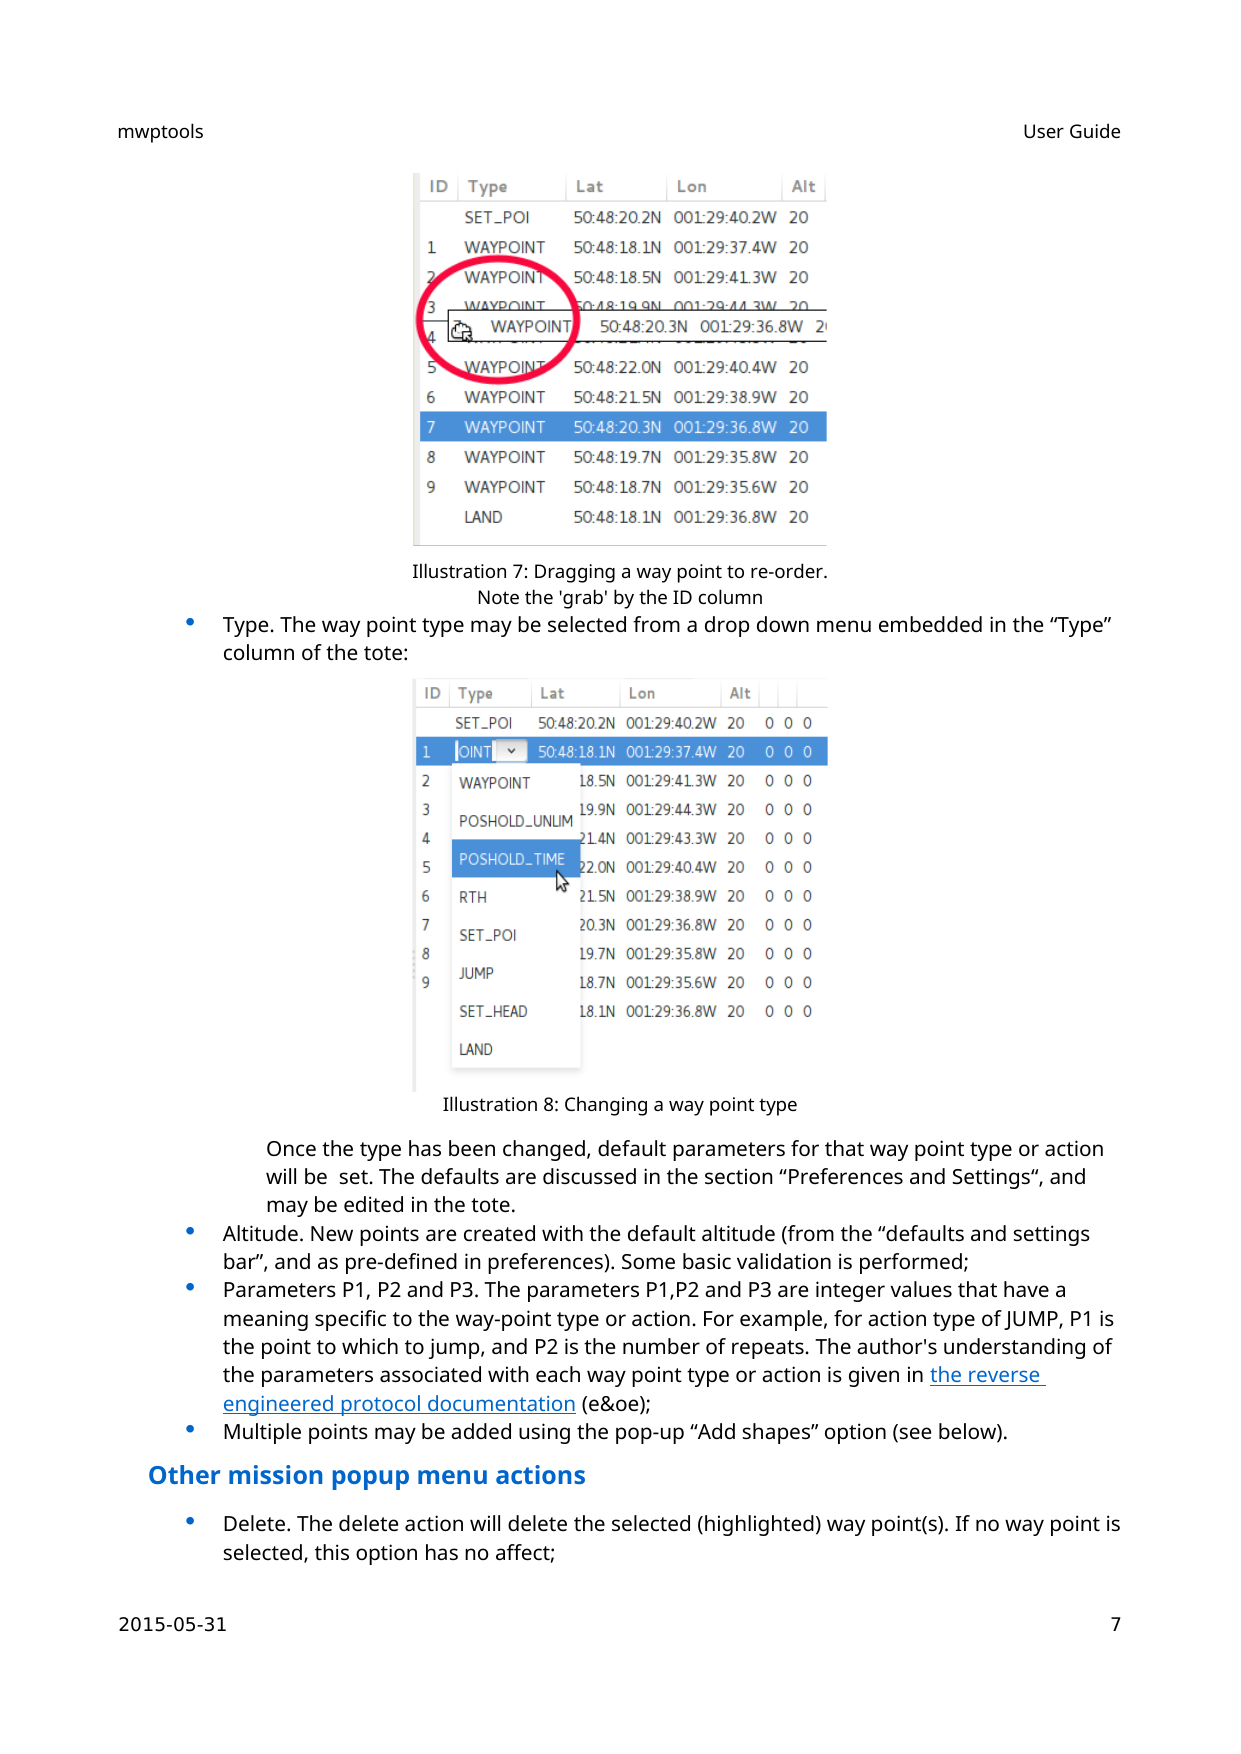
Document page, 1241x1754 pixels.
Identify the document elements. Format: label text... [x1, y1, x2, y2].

list Altitude. New points are created with the default altitude (from the “defaults and settings bar”, and as pre-defined in preferences). Some basic validation is performed; [185, 1219, 1122, 1276]
list Type. The way point type may be selected from a drop down menu embedded in the “Type” column of the tote: [185, 547, 1122, 667]
text Once the type has been changed, default parameters for that way point type or action will be set. The defaults are discussed in the section “Preferences and Settings“, and may be edited in the tote. [266, 1134, 1122, 1219]
list Delete. The delete action will delete the selected (highlighted) way point(s). If no way point is selected, this option has no affect; [185, 1509, 1122, 1566]
list Parameters P1, P2 and P3. The parameters P1,P2 and P3 are integer values that have a meaning specific to the way-point type or action. For example, for action type of JUMP, P1 is the point to which to jump, and P2 is the number of repeats. The author's understanding of the parameters associated with each way point type or action is given in the reverse engineered protocol documentation (e&oe); [185, 1276, 1122, 1417]
list Multiple points may be added using the pop-up “Add shapes” option (see below). [185, 1417, 1122, 1446]
picture [412, 678, 828, 1092]
text Illustration 8: Changing a way point type [384, 1092, 856, 1117]
subtitle Other mission popup menu actions [148, 1457, 1122, 1491]
picture [413, 173, 827, 547]
list Illustration 7: Dragging a way point to re-order. Note the 'grab' by the ID column [403, 185, 836, 610]
